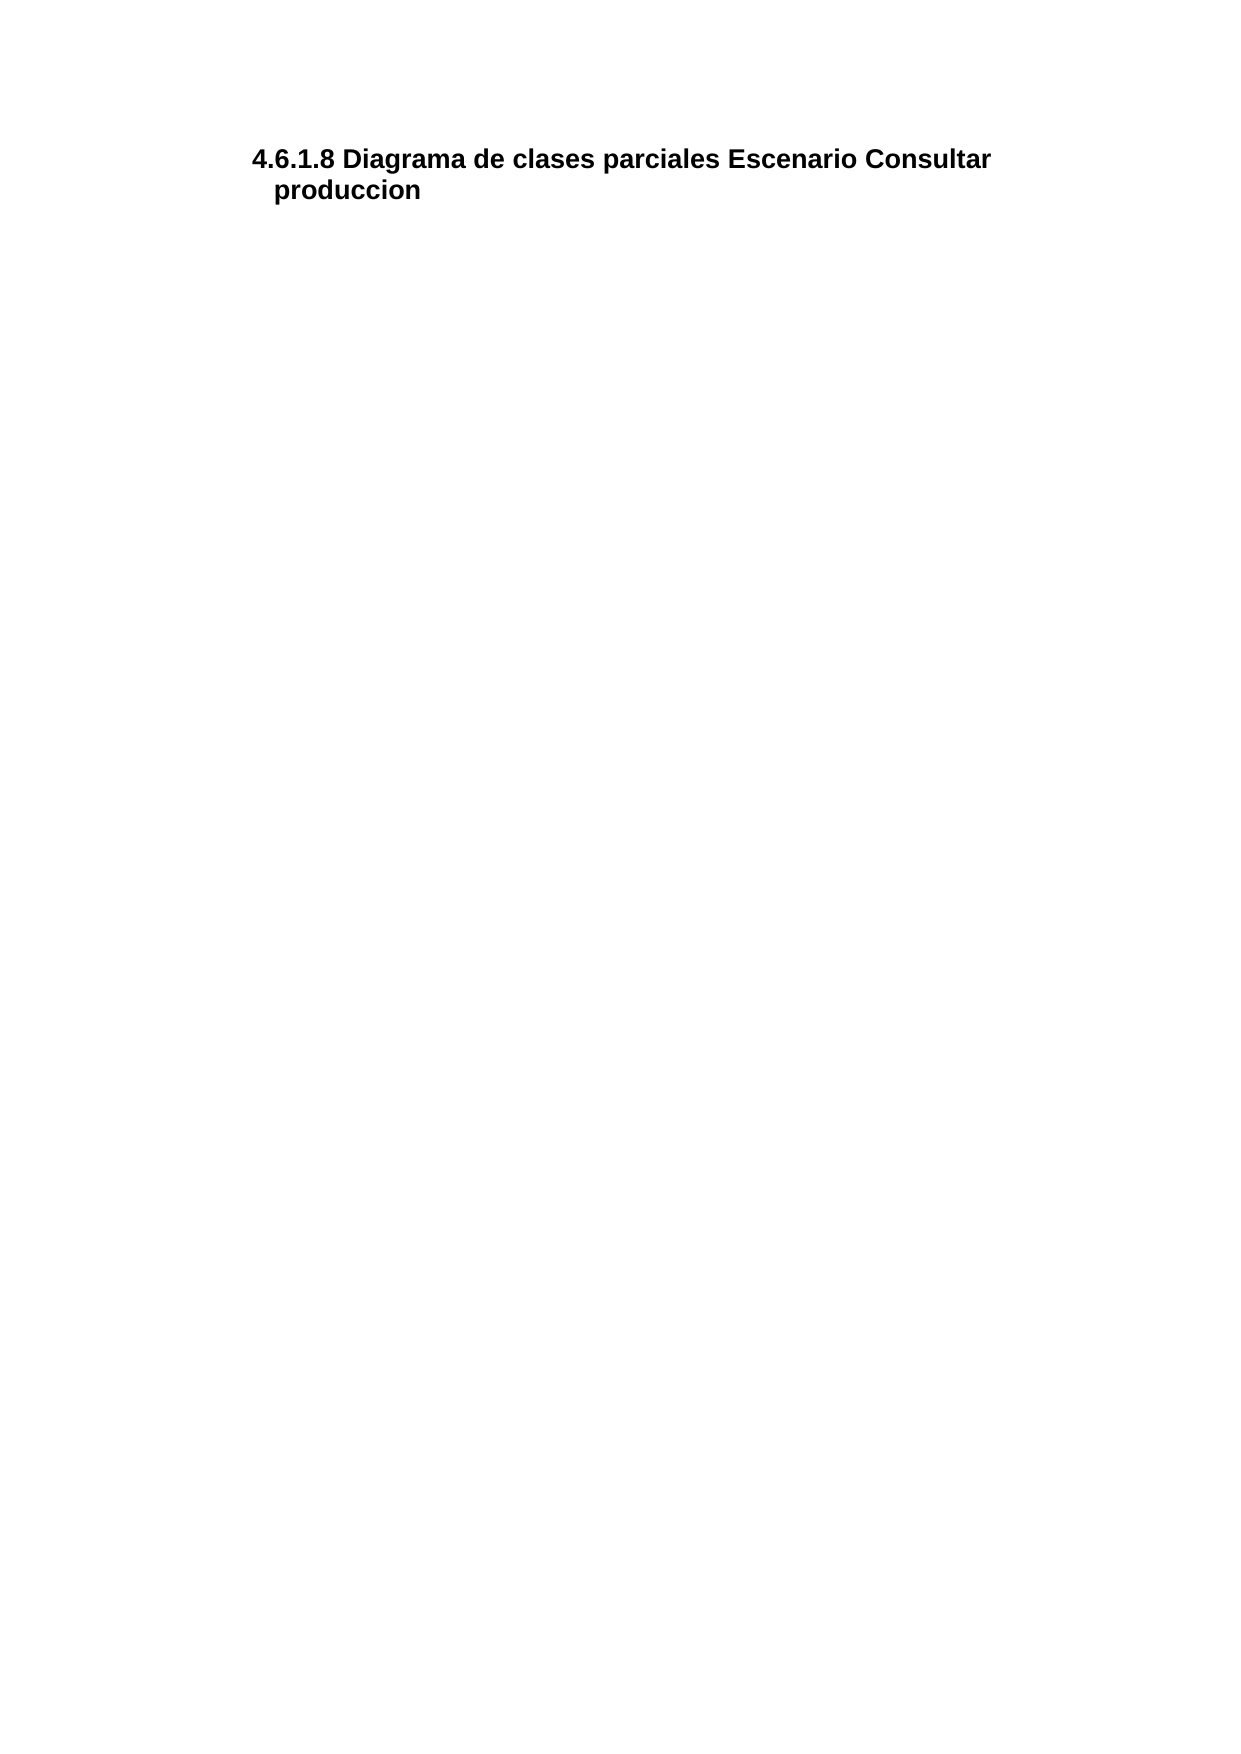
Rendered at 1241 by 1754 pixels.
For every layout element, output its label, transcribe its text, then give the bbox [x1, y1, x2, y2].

list Diagrama de clases parciales Escenario Consultar produccion [244, 143, 1122, 206]
